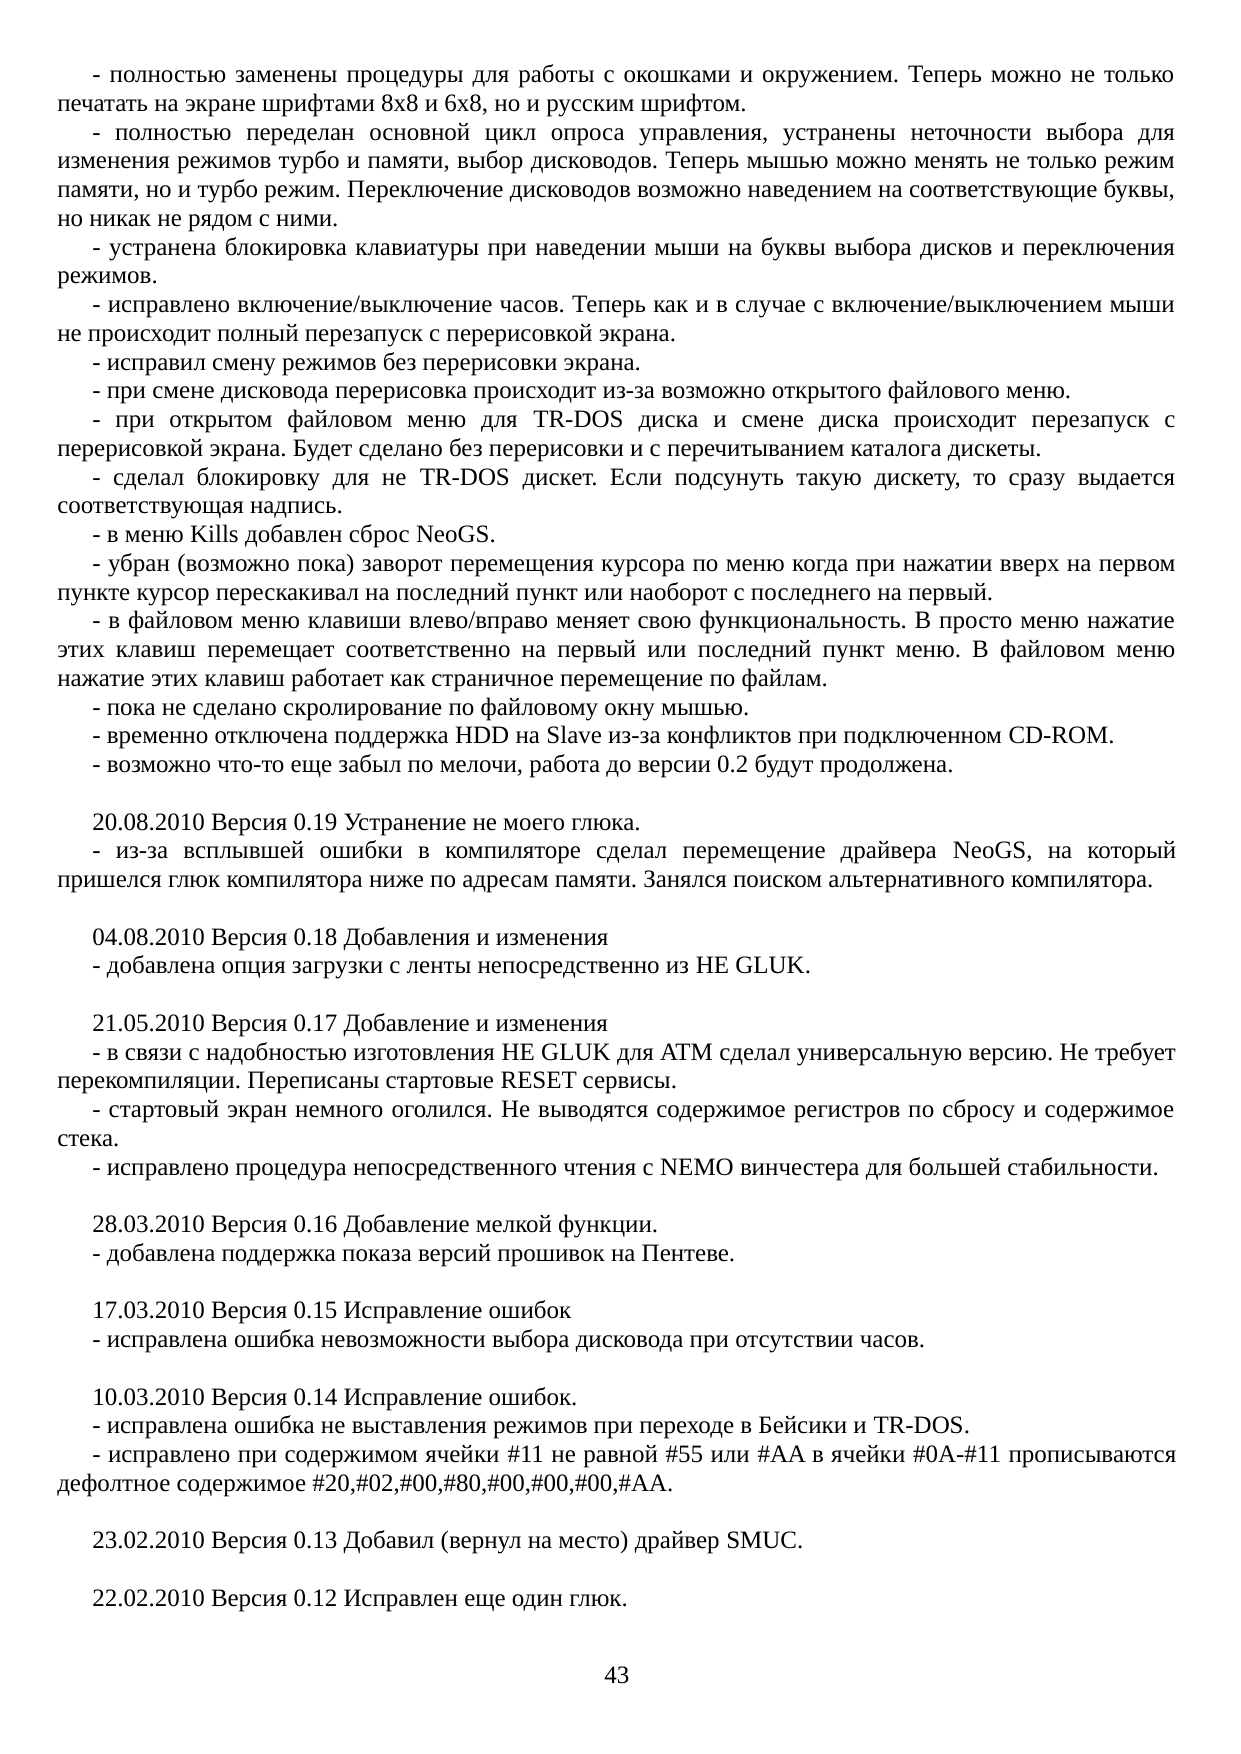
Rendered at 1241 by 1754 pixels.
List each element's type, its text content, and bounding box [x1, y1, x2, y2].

text - в связи с надобностью изготовления HE GLUK для ATM сделал универсальную версию. Не требует перекомпиляции. Переписаны стартовые RESET сервисы. [57, 1037, 1176, 1094]
text - добавлена поддержка показа версий прошивок на Пентеве. [57, 1238, 1176, 1267]
text 17.03.2010 Версия 0.15 Исправление ошибок [57, 1296, 1176, 1324]
text - из-за всплывшей ошибки в компиляторе сделал перемещение драйвера NeoGS, на который пришелся глюк компилятора ниже по адресам памяти. Занялся поиском альтернативного компилятора. [57, 836, 1176, 893]
text 23.02.2010 Версия 0.13 Добавил (вернул на место) драйвер SMUC. [57, 1526, 1176, 1554]
text - возможно что-то еще забыл по мелочи, работа до версии 0.2 будут продолжена. [57, 749, 1176, 778]
text - исправлено процедура непосредственного чтения с NEMO винчестера для большей стабильности. [57, 1152, 1176, 1181]
text - исправлено включение/выключение часов. Теперь как и в случае с включение/выключением мыши не происходит полный перезапуск с перерисовкой экрана. [57, 289, 1176, 347]
text - сделал блокировку для не TR-DOS дискет. Если подсунуть такую дискету, то сразу выдается соответствующая надпись. [57, 462, 1176, 519]
text 28.03.2010 Версия 0.16 Добавление мелкой функции. [57, 1209, 1176, 1238]
text 10.03.2010 Версия 0.14 Исправление ошибок. [57, 1382, 1176, 1411]
text - пока не сделано скролирование по файловому окну мышью. [57, 692, 1176, 721]
text - исправлено при содержимом ячейки #11 не равной #55 или #AA в ячейки #0A-#11 прописываются дефолтное содержимое #20,#02,#00,#80,#00,#00,#00,#AA. [57, 1439, 1176, 1497]
text - устранена блокировка клавиатуры при наведении мыши на буквы выбора дисков и переключения режимов. [57, 232, 1176, 289]
text - в меню Kills добавлен сброс NeoGS. [57, 519, 1176, 548]
text - добавлена опция загрузки с ленты непосредственно из HE GLUK. [57, 951, 1176, 979]
text - исправил смену режимов без перерисовки экрана. [57, 347, 1176, 376]
text - при смене дисковода перерисовка происходит из-за возможно открытого файлового меню. [57, 376, 1176, 404]
text - в файловом меню клавиши влево/вправо меняет свою функциональность. В просто меню нажатие этих клавиш перемещает соответственно на первый или последний пункт меню. В файловом меню нажатие этих клавиш работает как страничное перемещение по файлам. [57, 606, 1176, 692]
text 04.08.2010 Версия 0.18 Добавления и изменения [57, 922, 1176, 951]
text 22.02.2010 Версия 0.12 Исправлен еще один глюк. [57, 1583, 1176, 1612]
text - полностью заменены процедуры для работы с окошками и окружением. Теперь можно не только печатать на экране шрифтами 8х8 и 6х8, но и русским шрифтом. [57, 59, 1176, 117]
text - полностью переделан основной цикл опроса управления, устранены неточности выбора для изменения режимов турбо и памяти, выбор дисководов. Теперь мышью можно менять не только режим памяти, но и турбо режим. Переключение дисководов возможно наведением на соответствующие буквы, но никак не рядом с ними. [57, 117, 1176, 232]
text 20.08.2010 Версия 0.19 Устранение не моего глюка. [57, 807, 1176, 836]
text - стартовый экран немного оголился. Не выводятся содержимое регистров по сбросу и содержимое стека. [57, 1094, 1176, 1152]
text - убран (возможно пока) заворот перемещения курсора по меню когда при нажатии вверх на первом пункте курсор перескакивал на последний пункт или наоборот с последнего на первый. [57, 548, 1176, 606]
text - исправлена ошибка не выставления режимов при переходе в Бейсики и TR-DOS. [57, 1411, 1176, 1439]
text - исправлена ошибка невозможности выбора дисковода при отсутствии часов. [57, 1324, 1176, 1353]
text - при открытом файловом меню для TR-DOS диска и смене диска происходит перезапуск с перерисовкой экрана. Будет сделано без перерисовки и с перечитыванием каталога дискеты. [57, 404, 1176, 462]
text 21.05.2010 Версия 0.17 Добавление и изменения [57, 1008, 1176, 1037]
text - временно отключена поддержка HDD на Slave из-за конфликтов при подключенном CD-ROM. [57, 721, 1176, 749]
